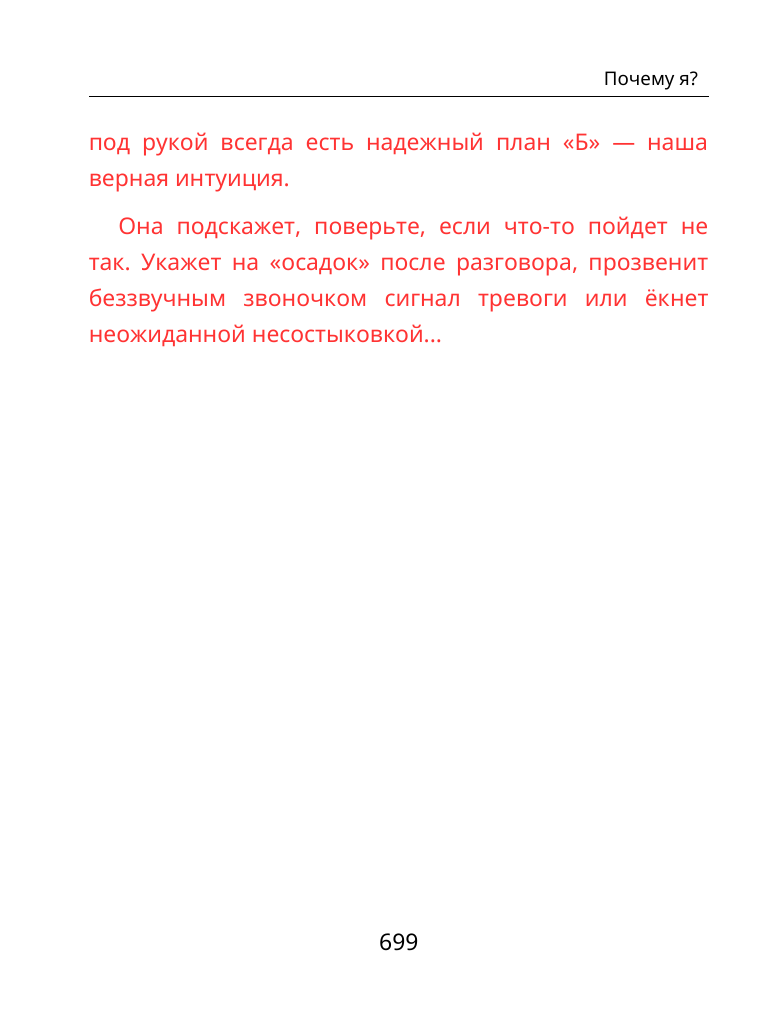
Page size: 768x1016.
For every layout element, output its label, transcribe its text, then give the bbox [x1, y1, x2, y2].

text под рукой всегда есть надежный план «Б» — наша верная интуиция. [88, 126, 709, 193]
text Она подскажет, поверьте, если что-то пойдет не так. Укажет на «осадок» после разговора, прозвенит беззвучным звоночком сигнал тревоги или ёкнет неожиданной несостыковкой... [88, 210, 709, 349]
